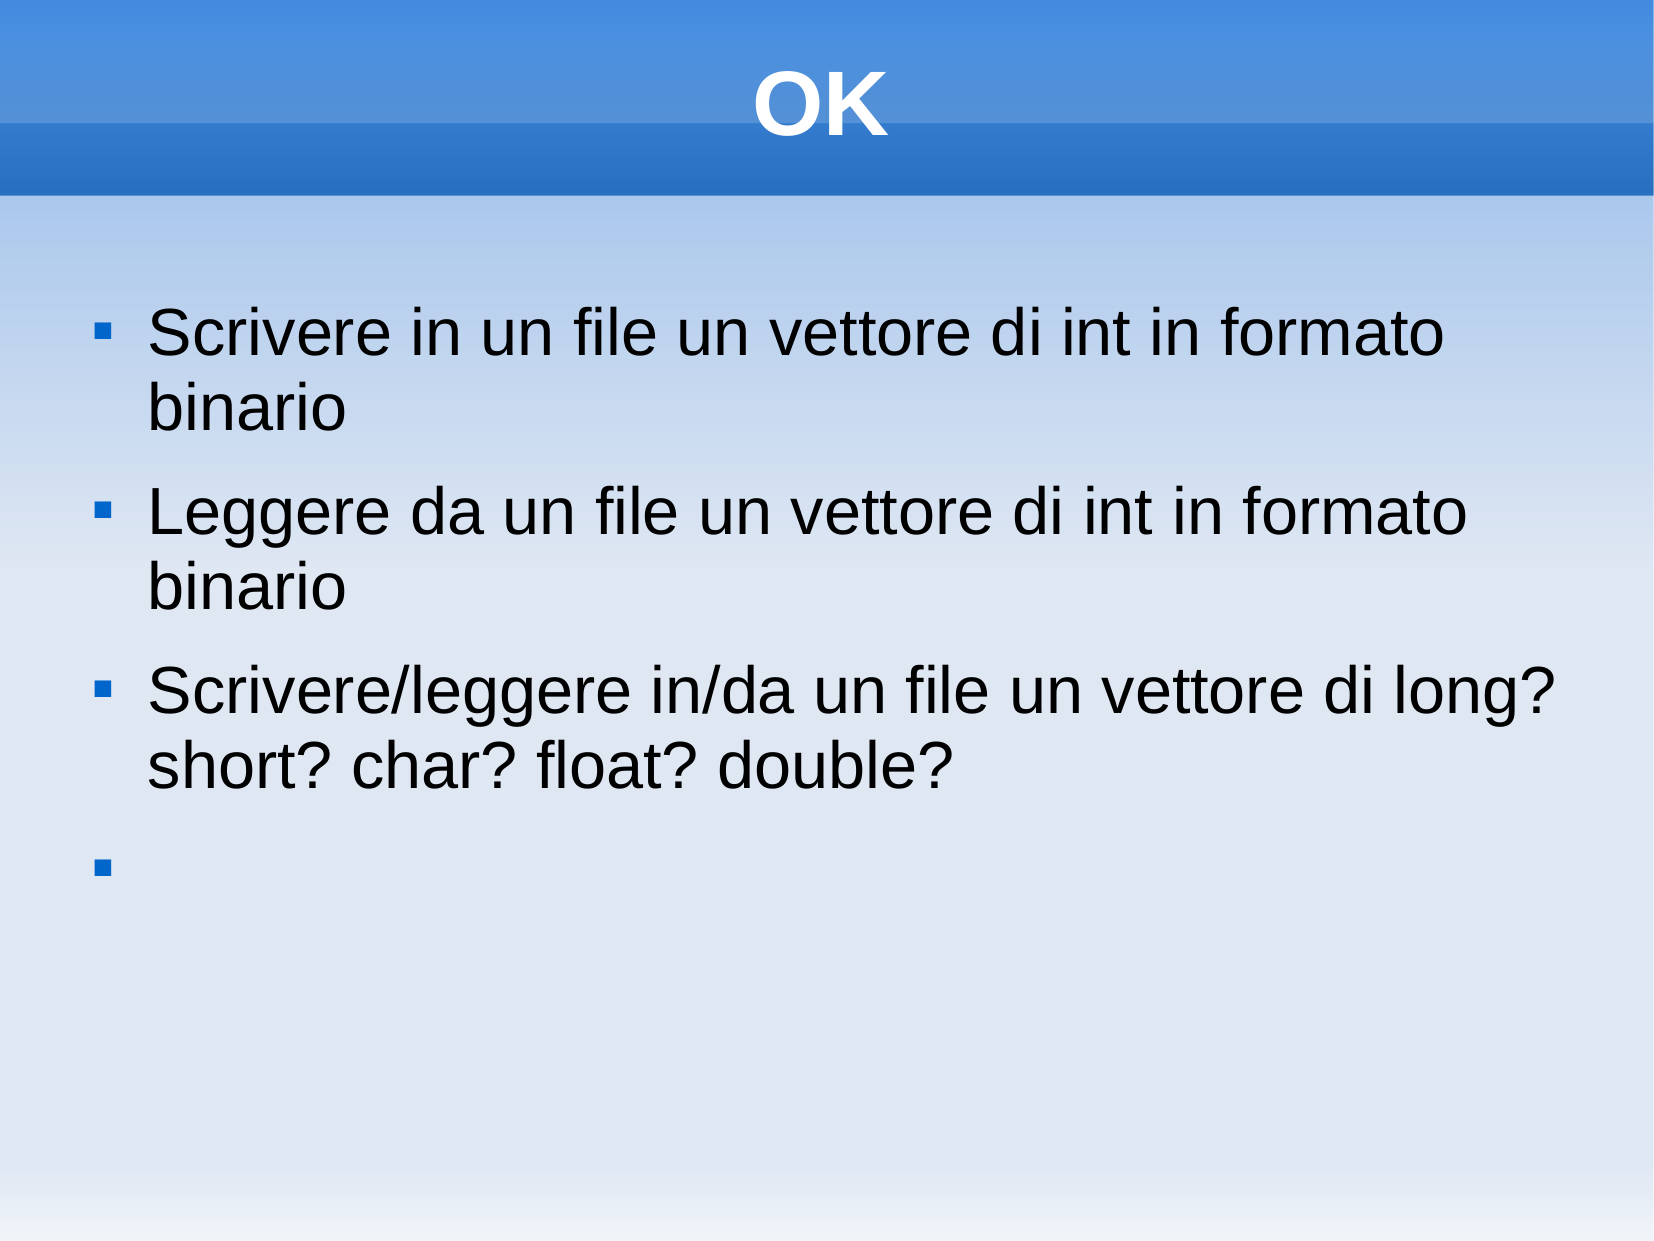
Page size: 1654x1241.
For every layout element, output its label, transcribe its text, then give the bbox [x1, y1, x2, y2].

title OK [76, 0, 1565, 208]
list Scrivere in un file un vettore di int in formato binario Leggere da un file un vettore di int in formato binario Scrivere/leggere in/da un file un vettore di long? short? char? float? double? [76, 295, 1565, 1114]
picture [0, 0, 1654, 1241]
